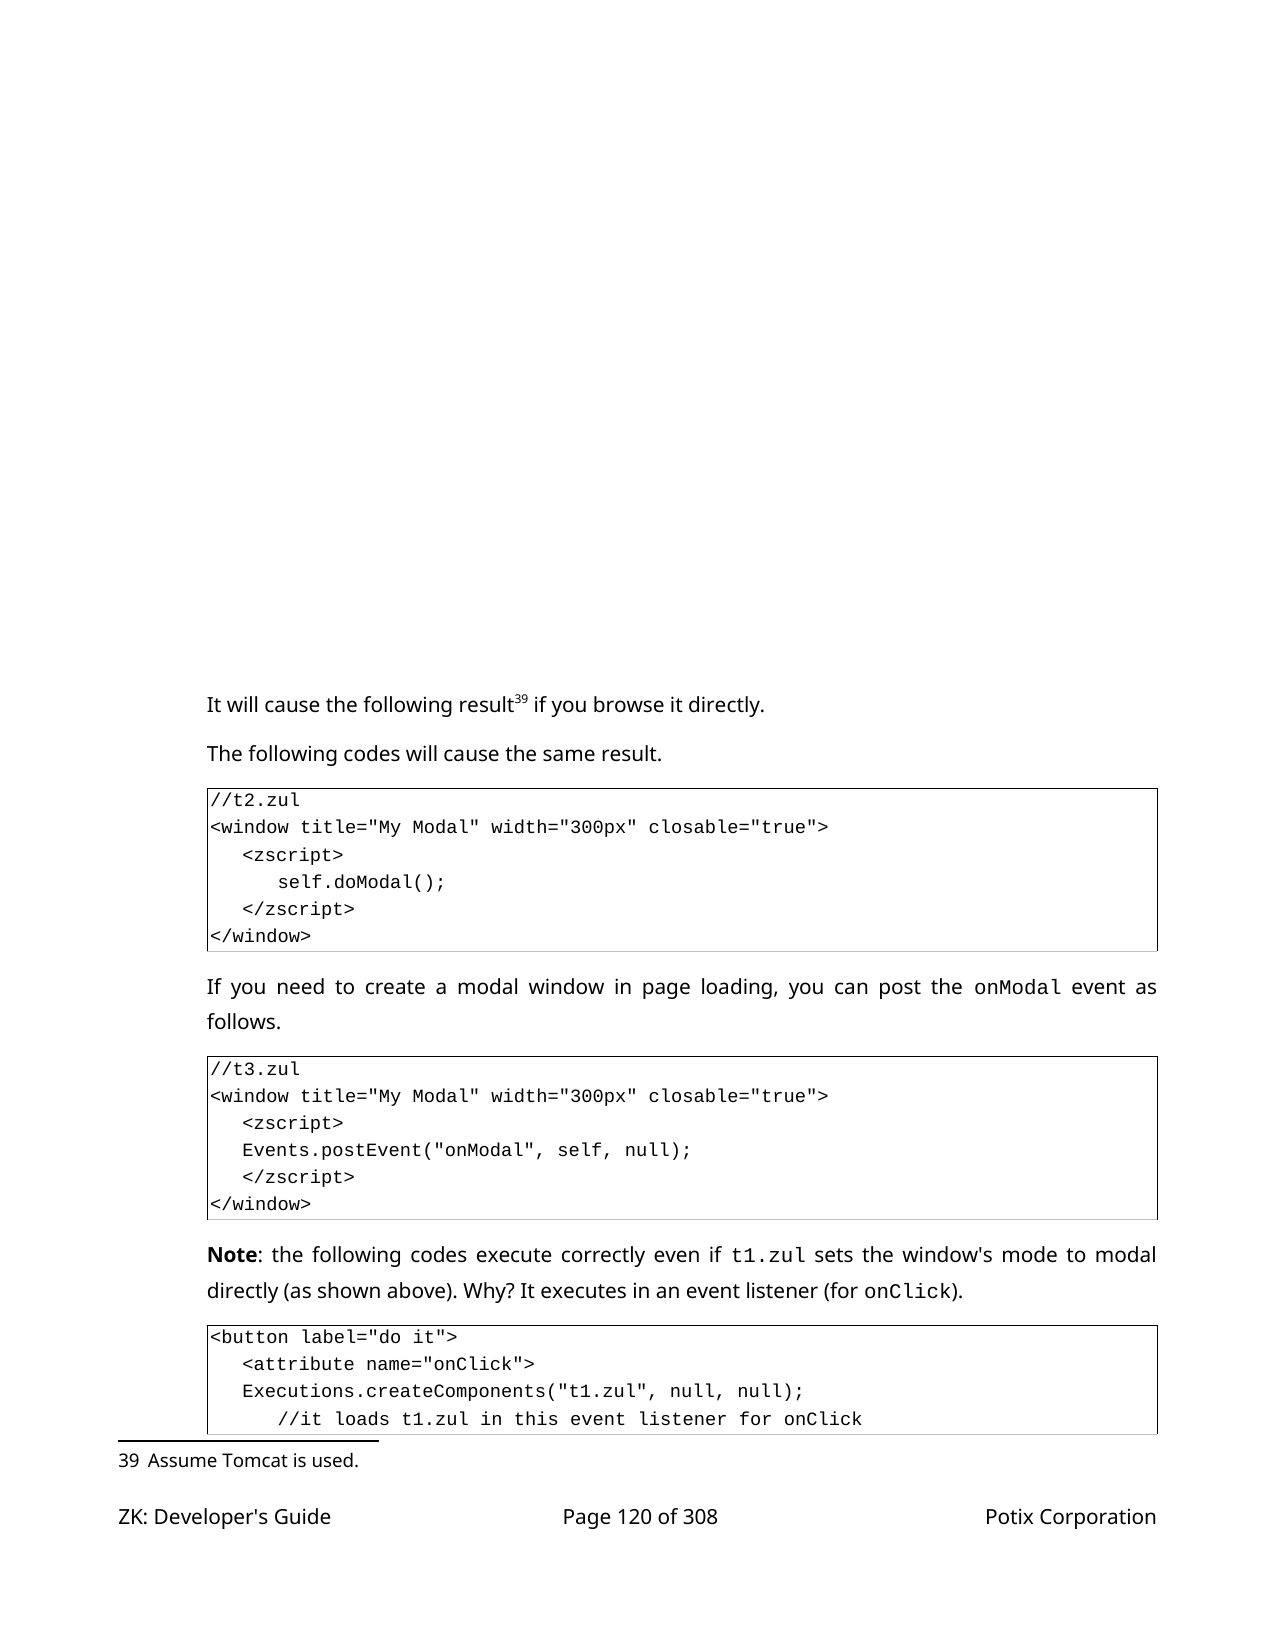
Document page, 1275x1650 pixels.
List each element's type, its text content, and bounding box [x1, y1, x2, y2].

text </window> [208, 924, 1157, 951]
text </window> [208, 1192, 1157, 1219]
text <window title="My Modal" width="300px" closable="true"> [208, 815, 1157, 839]
text The following codes will cause the same result. [207, 739, 1157, 767]
text </zscript> [208, 1165, 1157, 1189]
text Events.postEvent("onModal", self, null); [208, 1138, 1157, 1162]
text </zscript> [208, 897, 1157, 921]
text <zscript> [208, 1111, 1157, 1135]
text Assume Tomcat is used. [118, 1447, 1157, 1473]
text Executions.createComponents("t1.zul", null, null); [208, 1379, 1157, 1403]
text <window title="My Modal" width="300px" closable="true"> [208, 1083, 1157, 1108]
text <zscript> [208, 842, 1157, 867]
text //t2.zul [208, 789, 1157, 812]
text self.doModal(); [208, 870, 1157, 894]
text <attribute name="onClick"> [208, 1352, 1157, 1376]
text Note: the following codes execute correctly even if t1.zul sets the window's mode to modal directly (as shown above). Why? It executes in an event listener (for onClick). [207, 1240, 1157, 1304]
text <button label="do it"> [208, 1326, 1157, 1349]
text //it loads t1.zul in this event listener for onClick [208, 1406, 1157, 1434]
text If you need to create a modal window in page loading, you can post the onModal event as follows. [207, 972, 1157, 1036]
text //t3.zul [208, 1057, 1157, 1081]
text It will cause the following result if you browse it directly. [207, 118, 1157, 719]
